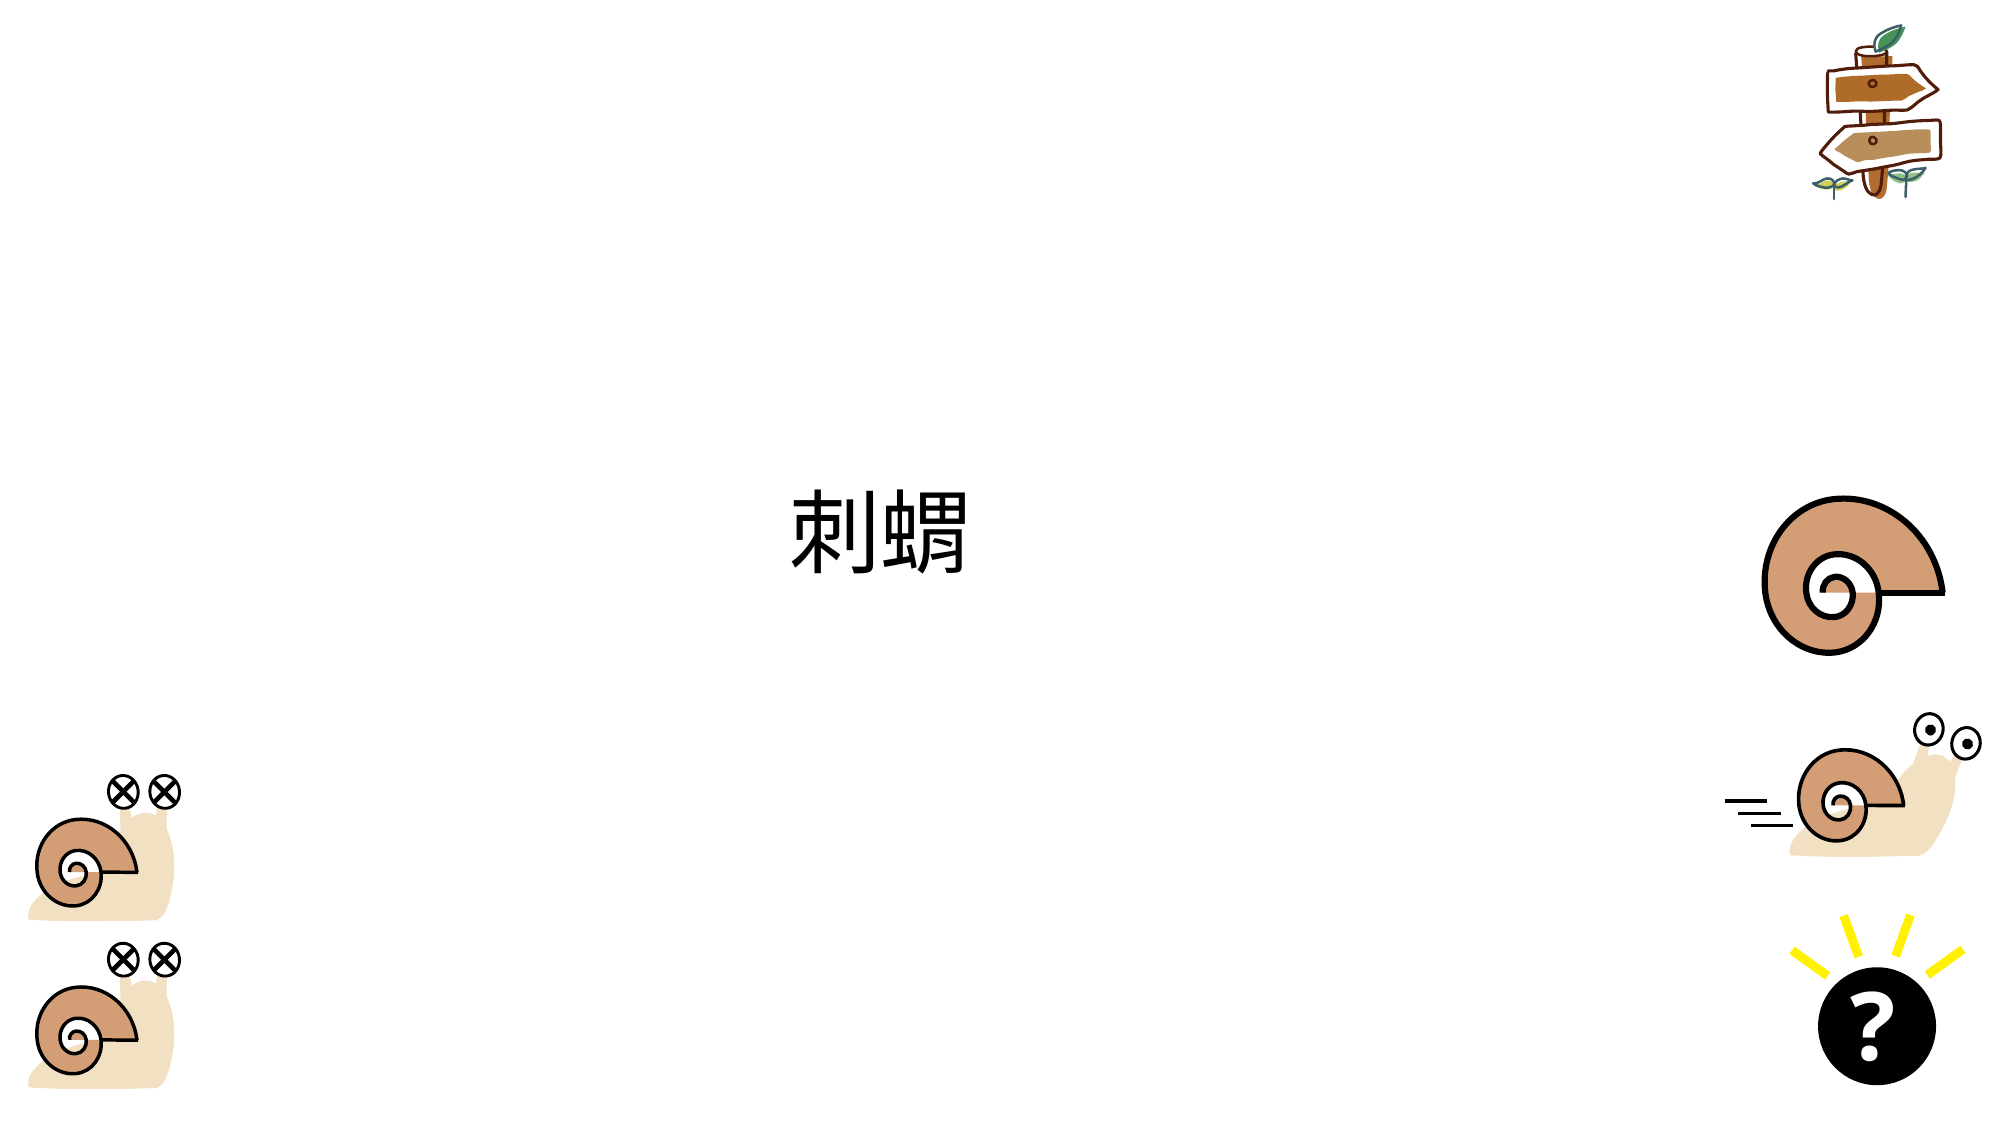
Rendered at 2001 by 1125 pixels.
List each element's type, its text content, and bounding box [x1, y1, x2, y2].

picture [1725, 712, 1982, 858]
picture [1761, 495, 1946, 656]
picture [1811, 24, 1944, 201]
text_box 刺蝟 [774, 466, 990, 594]
picture [27, 941, 181, 1090]
picture [27, 773, 181, 922]
picture [1789, 913, 1966, 1090]
